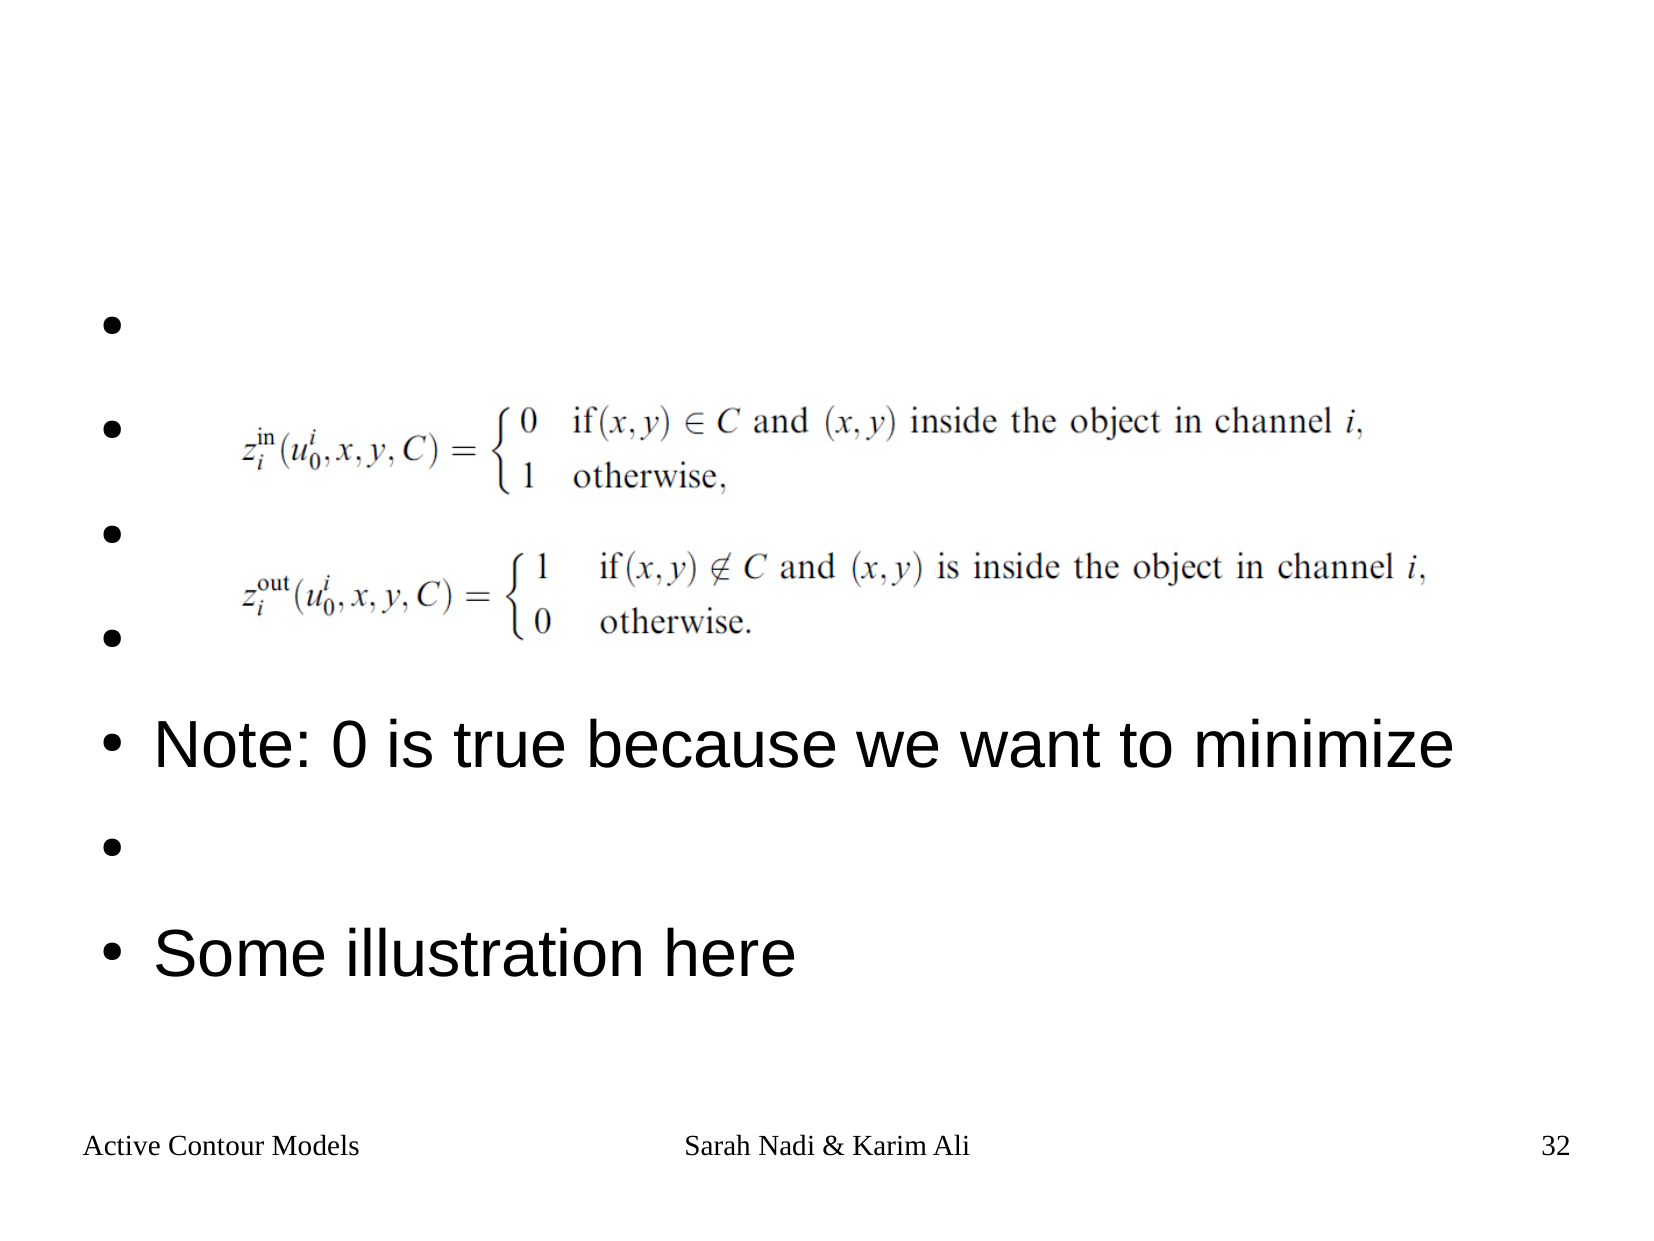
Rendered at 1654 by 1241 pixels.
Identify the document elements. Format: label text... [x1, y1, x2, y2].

picture [236, 386, 1436, 650]
list Note: 0 is true because we want to minimize Some illustration here [82, 290, 1571, 1109]
